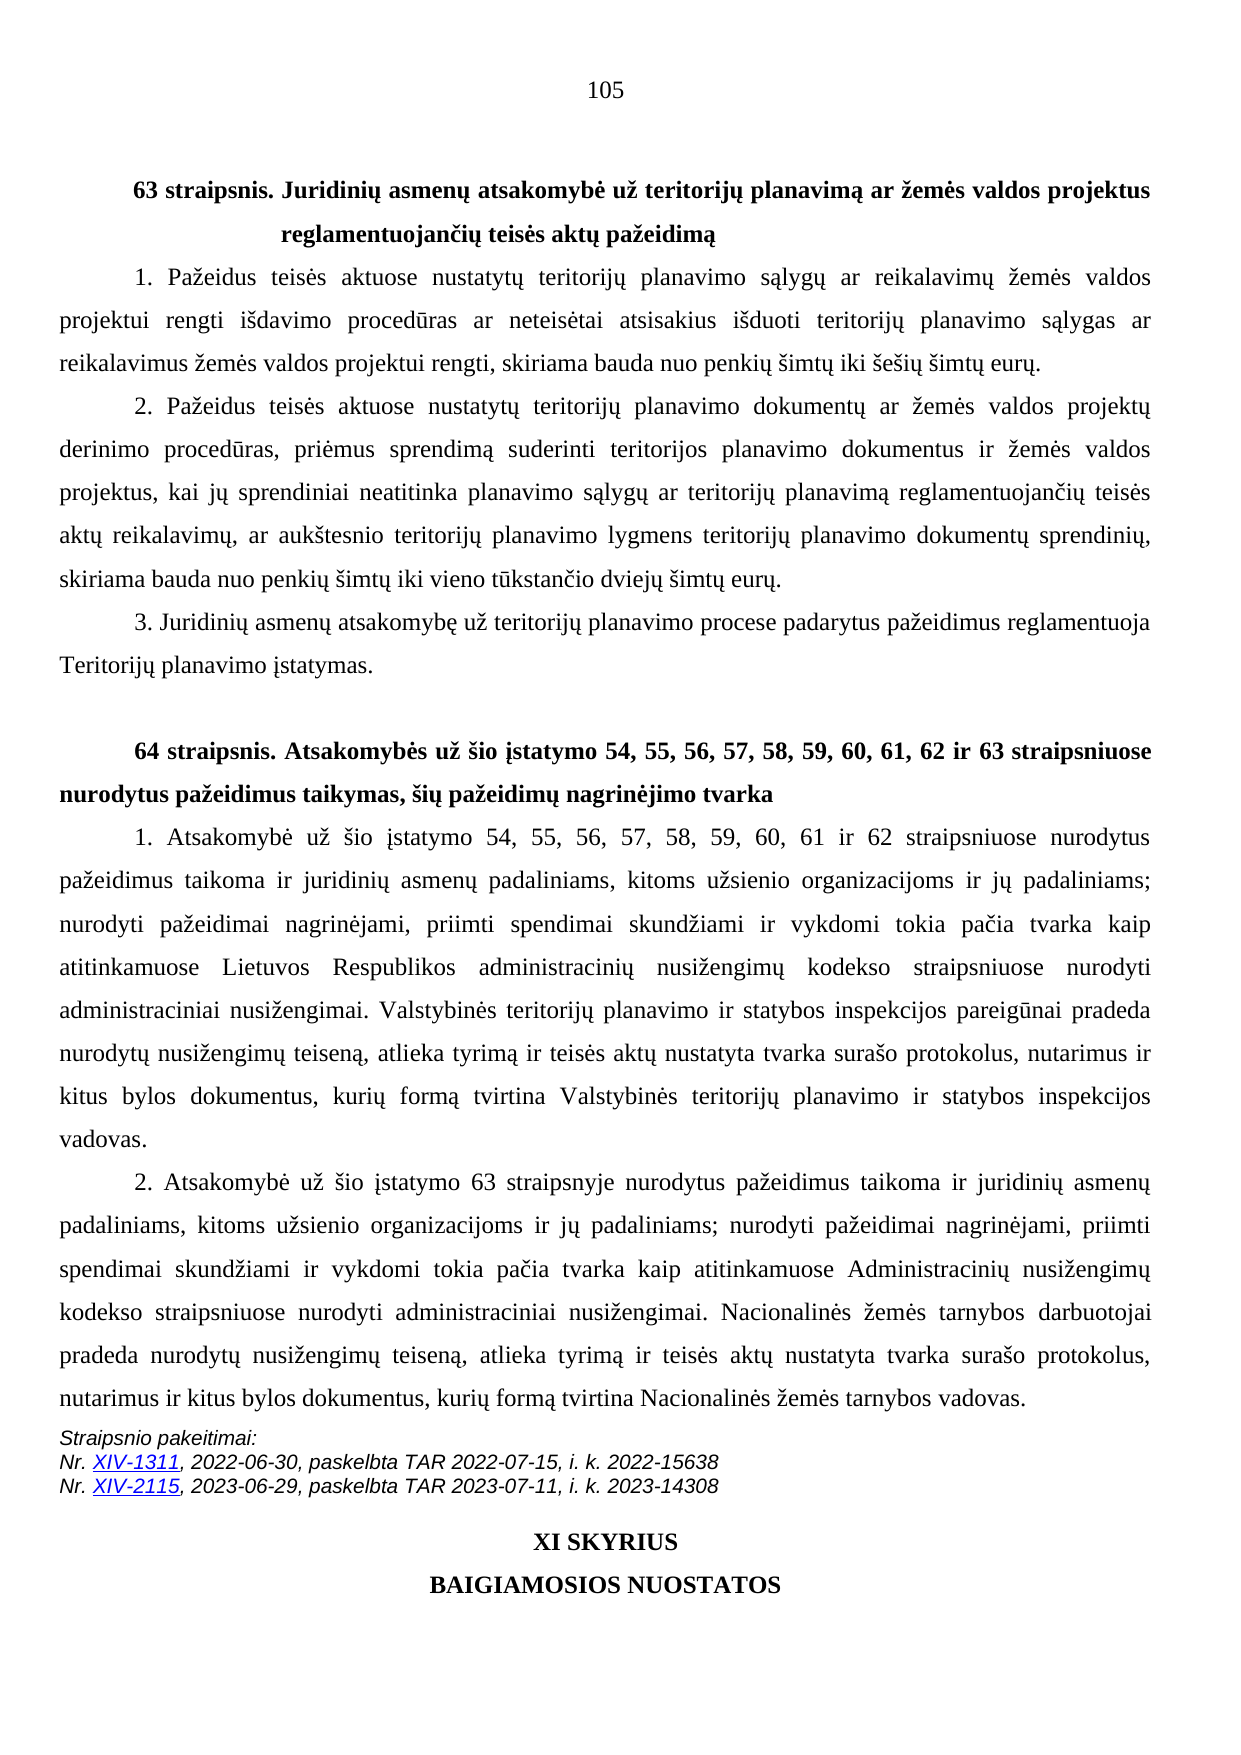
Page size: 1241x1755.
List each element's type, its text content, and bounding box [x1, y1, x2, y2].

text 64 straipsnis. Atsakomybės už šio įstatymo 54, 55, 56, 57, 58, 59, 60, 61, 62 ir 63 straipsniuose nurodytus pažeidimus taikymas, šių pažeidimų nagrinėjimo tvarka [59, 736, 1152, 808]
text 63 straipsnis. Juridinių asmenų atsakomybė už teritorijų planavimą ar žemės valdos projektus reglamentuojančių teisės aktų pažeidimą [133, 176, 1152, 247]
text XI SKYRIUS [59, 1527, 1152, 1556]
text 2. Pažeidus teisės aktuose nustatytų teritorijų planavimo dokumentų ar žemės valdos projektų derinimo procedūras, priėmus sprendimą suderinti teritorijos planavimo dokumentus ir žemės valdos projektus, kai jų sprendiniai neatitinka planavimo sąlygų ar teritorijų planavimą reglamentuojančių teisės aktų reikalavimų, ar aukštesnio teritorijų planavimo lygmens teritorijų planavimo dokumentų sprendinių, skiriama bauda nuo penkių šimtų iki vieno tūkstančio dviejų šimtų eurų. [59, 391, 1152, 592]
text Nr. XIV-2115, 2023-06-29, paskelbta TAR 2023-07-11, i. k. 2023-14308 [59, 1474, 1152, 1498]
text Straipsnio pakeitimai: [59, 1426, 1152, 1450]
text Nr. XIV-1311, 2022-06-30, paskelbta TAR 2022-07-15, i. k. 2022-15638 [59, 1450, 1152, 1474]
text 1. Atsakomybė už šio įstatymo 54, 55, 56, 57, 58, 59, 60, 61 ir 62 straipsniuose nurodytus pažeidimus taikoma ir juridinių asmenų padaliniams, kitoms užsienio organizacijoms ir jų padaliniams; nurodyti pažeidimai nagrinėjami, priimti spendimai skundžiami ir vykdomi tokia pačia tvarka kaip atitinkamuose Lietuvos Respublikos administracinių nusižengimų kodekso straipsniuose nurodyti administraciniai nusižengimai. Valstybinės teritorijų planavimo ir statybos inspekcijos pareigūnai pradeda nurodytų nusižengimų teiseną, atlieka tyrimą ir teisės aktų nustatyta tvarka surašo protokolus, nutarimus ir kitus bylos dokumentus, kurių formą tvirtina Valstybinės teritorijų planavimo ir statybos inspekcijos vadovas. [59, 822, 1152, 1153]
text BAIGIAMOSIOS NUOSTATOS [59, 1570, 1152, 1599]
text 3. Juridinių asmenų atsakomybę už teritorijų planavimo procese padarytus pažeidimus reglamentuoja Teritorijų planavimo įstatymas. [59, 607, 1152, 679]
text 1. Pažeidus teisės aktuose nustatytų teritorijų planavimo sąlygų ar reikalavimų žemės valdos projektui rengti išdavimo procedūras ar neteisėtai atsisakius išduoti teritorijų planavimo sąlygas ar reikalavimus žemės valdos projektui rengti, skiriama bauda nuo penkių šimtų iki šešių šimtų eurų. [59, 262, 1152, 377]
text 2. Atsakomybė už šio įstatymo 63 straipsnyje nurodytus pažeidimus taikoma ir juridinių asmenų padaliniams, kitoms užsienio organizacijoms ir jų padaliniams; nurodyti pažeidimai nagrinėjami, priimti spendimai skundžiami ir vykdomi tokia pačia tvarka kaip atitinkamuose Administracinių nusižengimų kodekso straipsniuose nurodyti administraciniai nusižengimai. Nacionalinės žemės tarnybos darbuotojai pradeda nurodytų nusižengimų teiseną, atlieka tyrimą ir teisės aktų nustatyta tvarka surašo protokolus, nutarimus ir kitus bylos dokumentus, kurių formą tvirtina Nacionalinės žemės tarnybos vadovas. [59, 1167, 1152, 1412]
